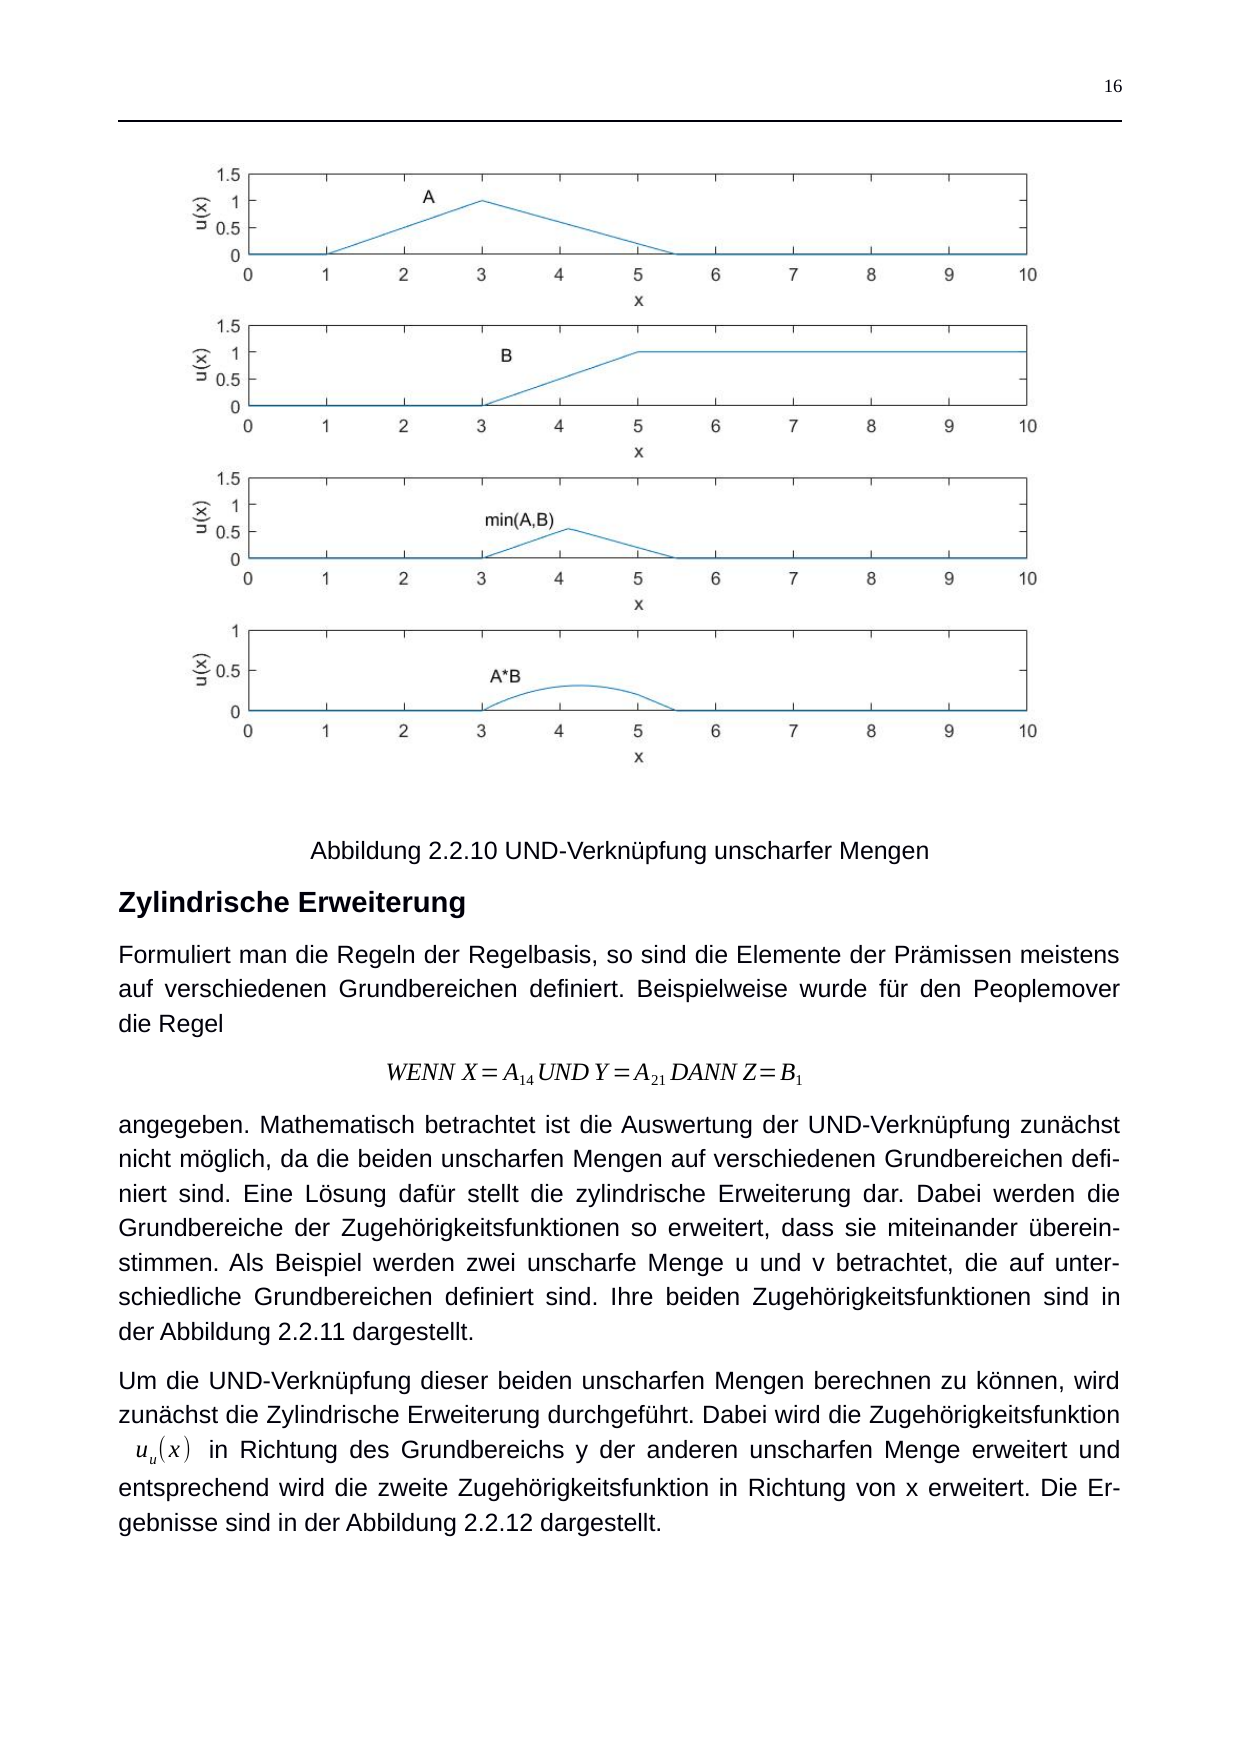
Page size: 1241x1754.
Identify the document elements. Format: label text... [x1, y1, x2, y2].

picture [118, 121, 1123, 816]
text angegeben. Mathematisch betrachtet ist die Auswertung der UND-Verknüpfung zunächst nicht möglich, da die beiden unscharfen Mengen auf verschiedenen Grundbereichen defi-niert sind. Eine Lösung dafür stellt die zylindrische Erweiterung dar. Dabei werden die Grundbereiche der Zugehörigkeitsfunktionen so erweitert, dass sie miteinander überein-stimmen. Als Beispiel werden zwei unscharfe Menge u und v betrachtet, die auf unter-schiedliche Grundbereichen definiert sind. Ihre beiden Zugehörigkeitsfunktionen sind in der Abbildung 2.2.11 dargestellt. [118, 1110, 1122, 1345]
text Formuliert man die Regeln der Regelbasis, so sind die Elemente der Prämissen meistens auf verschiedenen Grundbereichen definiert. Beispielweise wurde für den Peoplemover die Regel [118, 940, 1122, 1038]
text Zylindrische Erweiterung [118, 885, 1122, 919]
text Abbildung 2.2.10 UND-Verknüpfung unscharfer Mengen [118, 836, 1122, 865]
text Um die UND-Verknüpfung dieser beiden unscharfen Mengen berechnen zu können, wird zunächst die Zylindrische Erweiterung durchgeführt. Dabei wird die Zugehörigkeitsfunktion in Richtung des Grundbereichs y der anderen unscharfen Menge erweitert und entsprechend wird die zweite Zugehörigkeitsfunktion in Richtung von x erweitert. Die Er-gebnisse sind in der Abbildung 2.2.12 dargestellt. [118, 1366, 1122, 1536]
